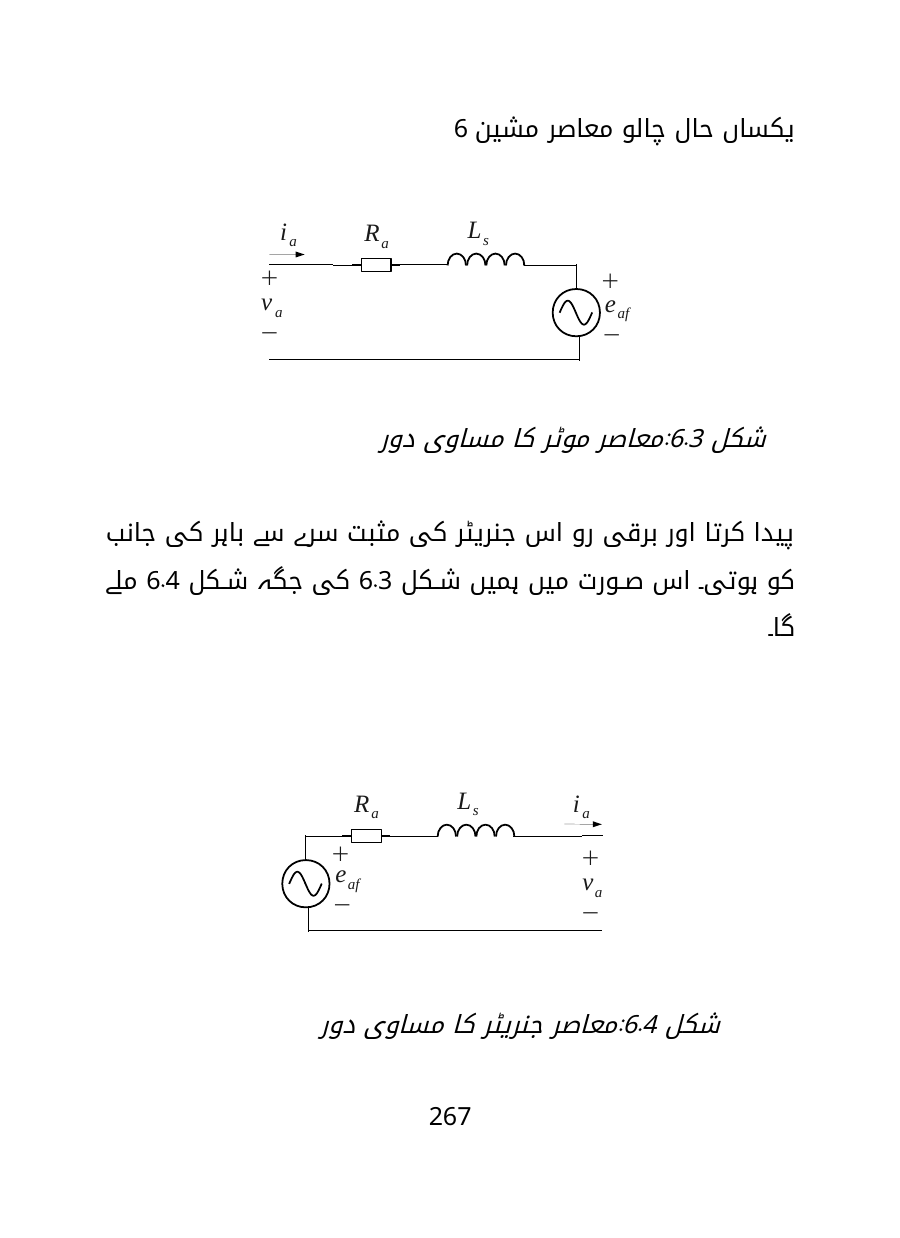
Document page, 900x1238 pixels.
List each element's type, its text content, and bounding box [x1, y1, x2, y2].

text شکل 6.4:معاصر جنریٹر کا مساوی دور [179, 723, 719, 1049]
text شکل 6.3:معاصر موٹر کا مساوی دور [133, 195, 766, 463]
text پیدا کرتا اور برقی رو اس جنریٹر کی مثبت سرے سے باہر کی جانب کو ہوتی۔ اس صورت میں ہمیں شکل 6.3 کی جگہ شکل 6.4 ملے گا۔ [105, 510, 795, 652]
